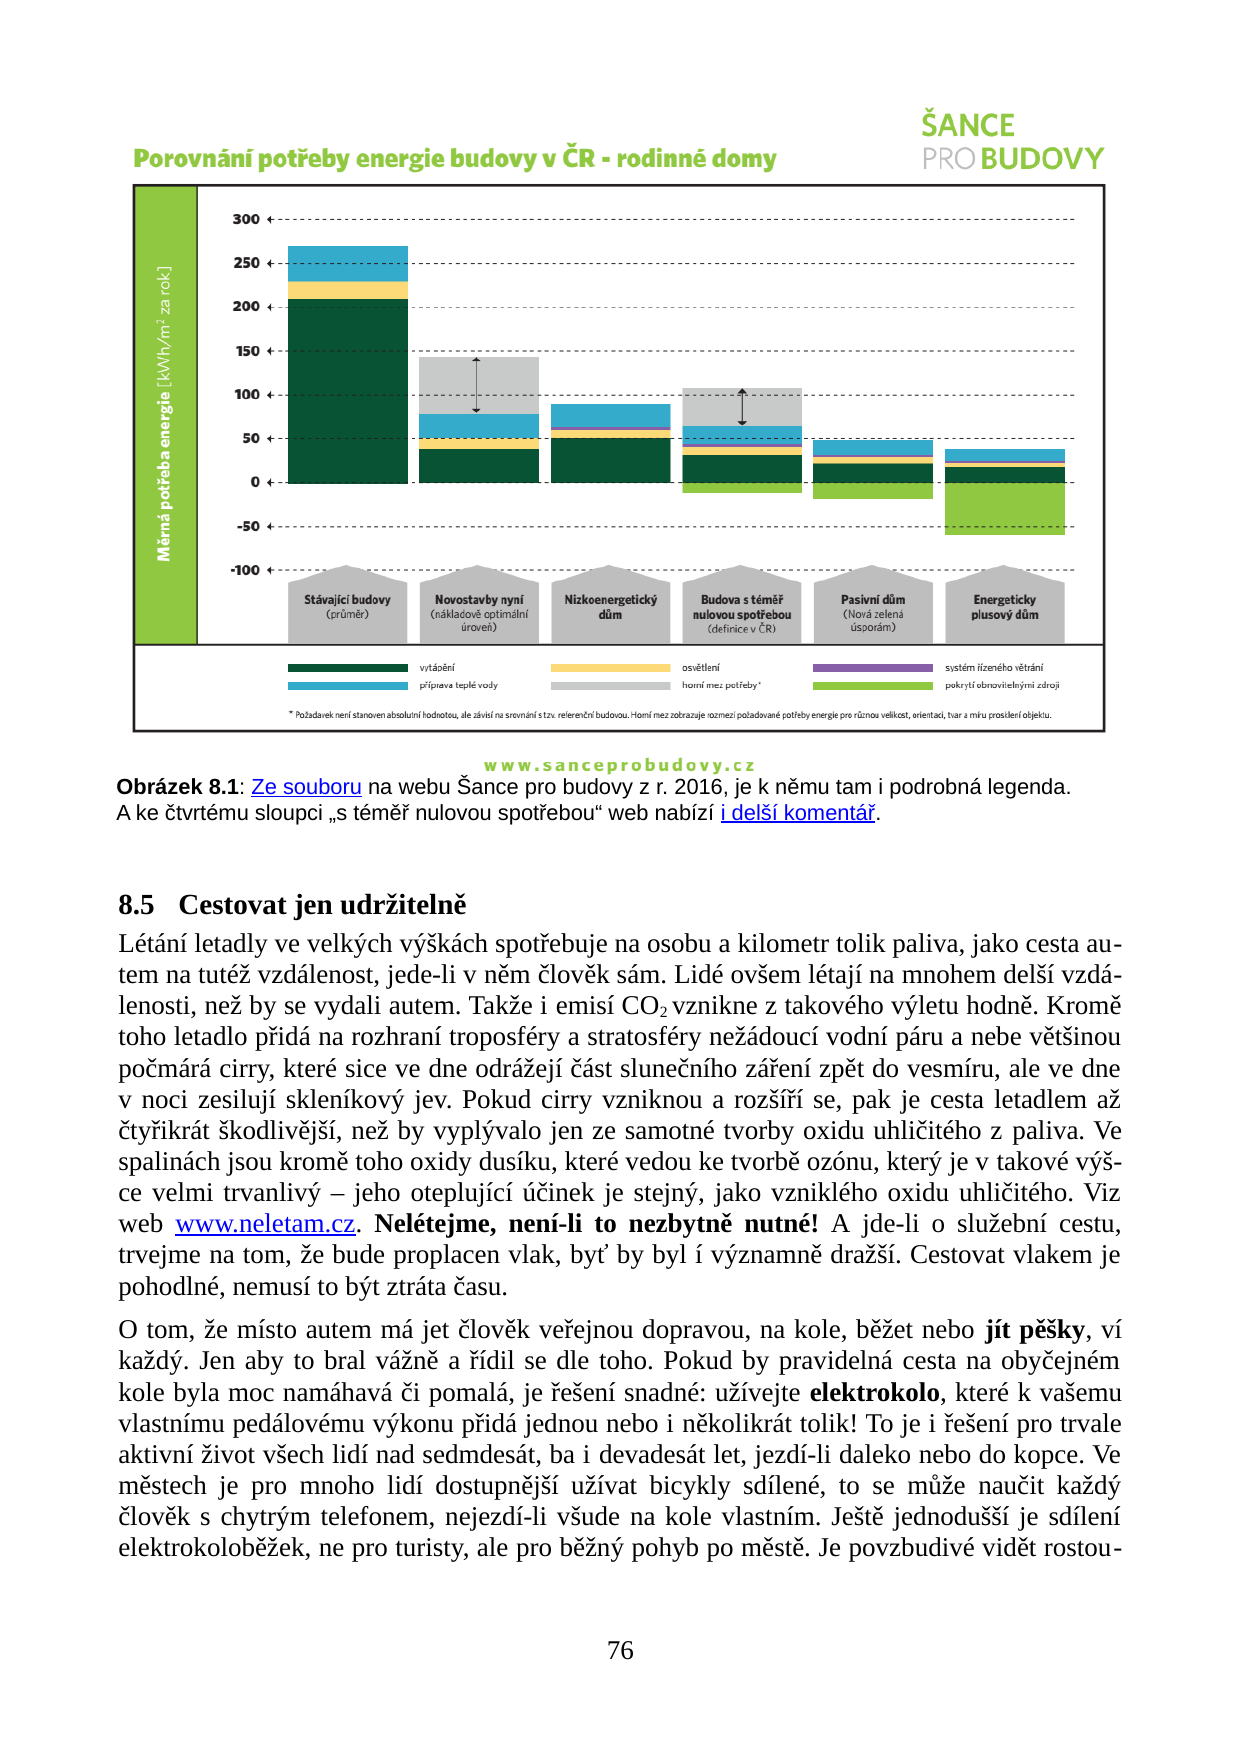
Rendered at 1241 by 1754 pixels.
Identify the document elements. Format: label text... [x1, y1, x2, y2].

subtitle Cestovat jen udržitelně [118, 887, 1122, 921]
text Obrázek 8.1: Ze souboru na webu Šance pro budovy z r. 2016, je k němu tam i podrobná legenda. A ke čtvrtému sloupci „s téměř nulovou spotřebou“ web nabízí i delší komentář. [116, 775, 1073, 824]
text O⁠ tom, že místo autem má jet člověk veřejnou dopravou, na kole, běžet nebo jít pěšky, ví každý. Jen aby to bral vážně a řídil se dle toho. Pokud by pravidelná cesta na obyčejném kole byla moc namáhavá či pomalá, je řešení snadné: užívejte elektrokolo, které k⁠ vašemu vlastnímu pedálovému výkonu přidá jednou nebo i⁠ několikrát tolik! To je i⁠ řešení pro trvale aktivní život všech lidí nad sedmdesát, ba i⁠ devadesát let, jezdí-li daleko nebo do kopce. Ve městech je pro mnoho lidí dostupnější užívat bicykly sdílené, to se může naučit každý člověk s⁠ chytrým telefonem, nejezdí-li všude na kole vlastním. Ještě jednodušší je sdílení elektrokoloběžek, ne pro turisty, ale pro běžný pohyb po městě. Je povzbudivé vidět rostou­ [118, 1313, 1122, 1562]
text Létání letadly ve velkých výškách spotřebuje na osobu a kilometr tolik paliva, jako cesta au­tem na tutéž vzdálenost, jede-li v⁠ něm člověk sám. Lidé ovšem létají na mnohem delší vzdá­lenosti, než by se vydali autem. Takže i⁠ emisí CO2 vznikne z⁠ takového výletu hodně. Kromě toho letadlo přidá na rozhraní troposféry a stratosféry nežádoucí vodní páru a nebe většinou počmárá cirry, které sice ve dne odrážejí část slunečního záření zpět do vesmíru, ale ve dne v⁠ noci zesilují skleníkový jev. Pokud cirry vzniknou a rozšíří se, pak je cesta letadlem až čtyřikrát škodlivější, než by vyplývalo jen ze samotné tvorby oxidu uhličitého z⁠ paliva. Ve spalinách jsou kromě toho oxidy dusíku, které vedou ke tvorbě ozónu, který je v⁠ takové výš­ce velmi trvanlivý – jeho oteplující účinek je stejný, jako vzniklého oxidu uhličitého. Viz web www.neletam.cz. Nelétejme, není-li to nezbytně nutné! A⁠ jde-li o⁠ služební cestu, trvejme na tom, že bude proplacen vlak, byť by byl í významně dražší. Cestovat vlakem je pohodlné, nemusí to být ztráta času. [118, 927, 1122, 1301]
picture [116, 100, 1115, 775]
